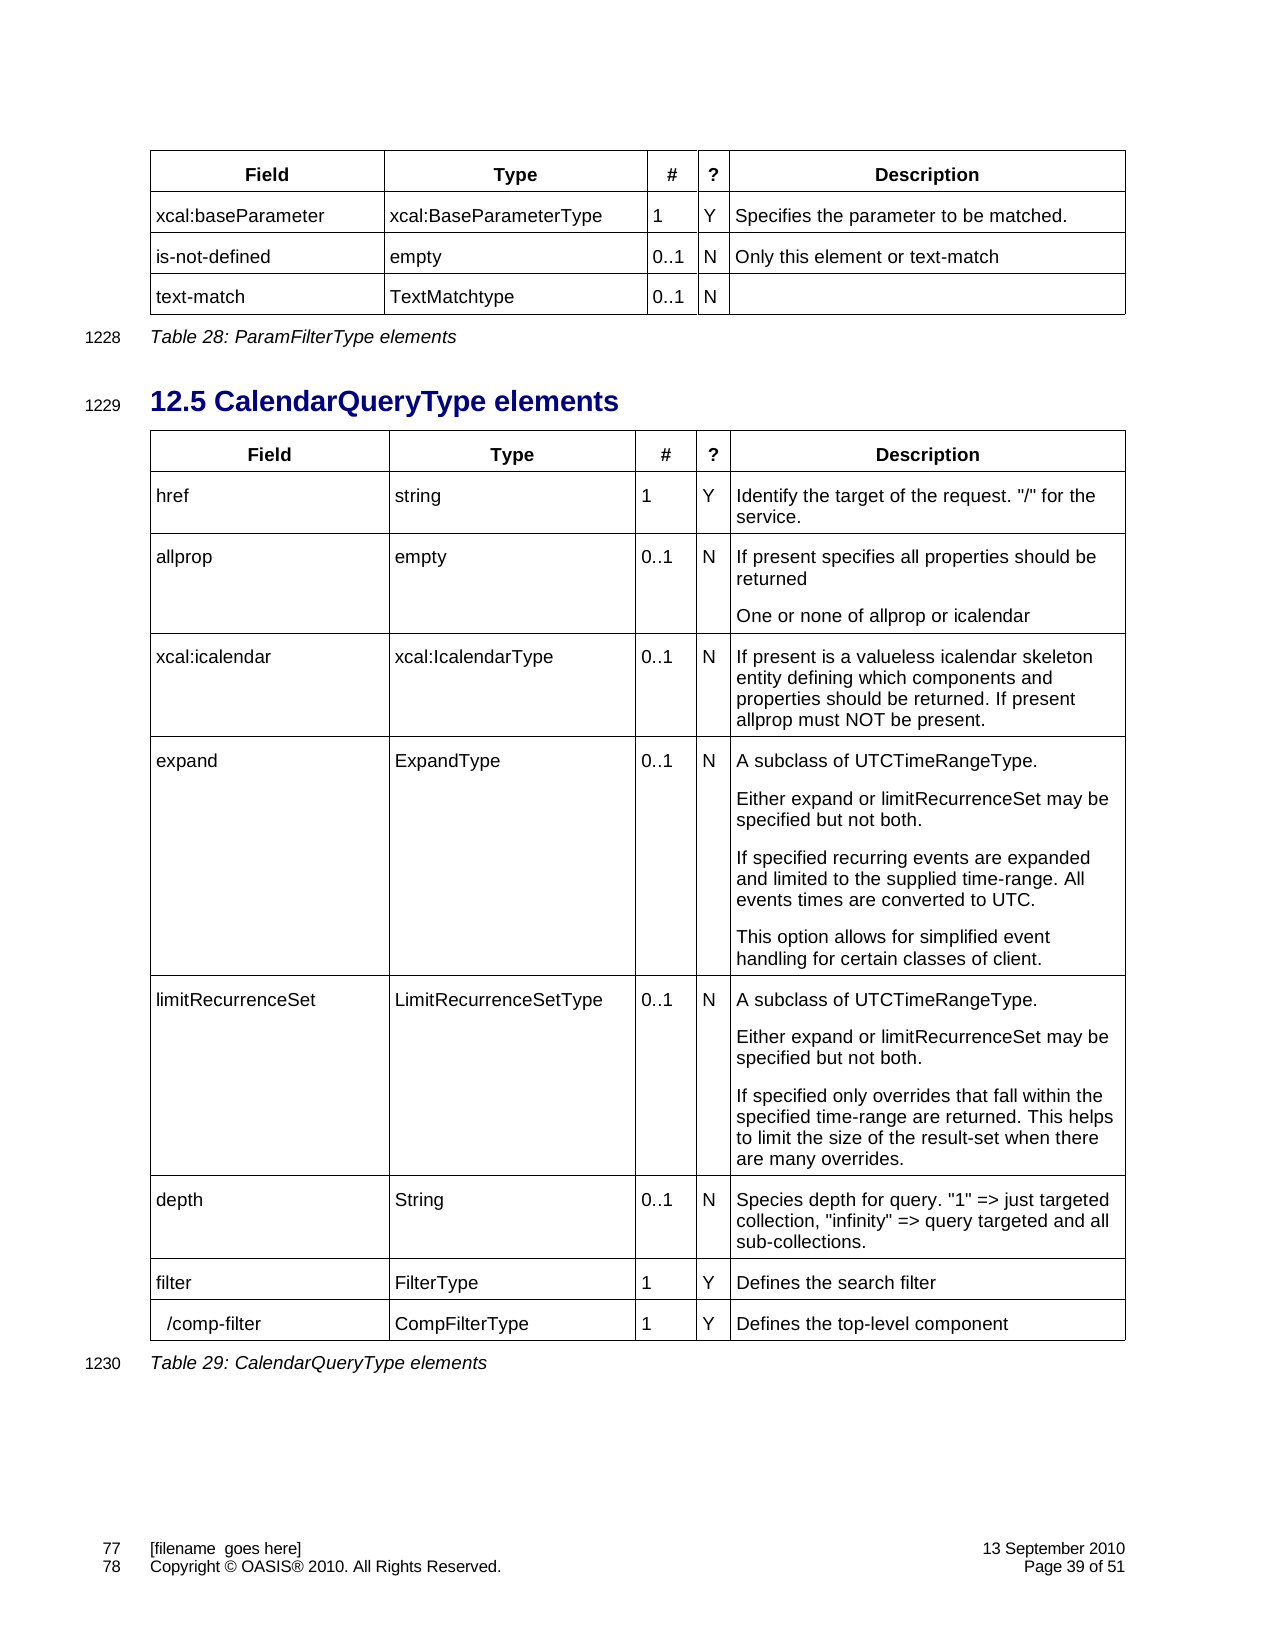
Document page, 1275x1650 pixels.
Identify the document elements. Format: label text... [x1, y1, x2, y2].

table_header Description [731, 431, 1125, 471]
table_cell 1 [648, 192, 697, 232]
table_cell /comp-filter [151, 1300, 389, 1340]
table_cell xcal:icalendar [151, 634, 389, 736]
table_cell xcal:BaseParameterType [385, 192, 647, 232]
table_cell N [697, 1176, 730, 1258]
table_cell [730, 274, 1125, 314]
table_cell If present specifies all properties should be returned One or none of allprop or icalendar [731, 534, 1125, 633]
table_cell expand [151, 737, 389, 975]
table_cell href [151, 472, 389, 533]
table_cell 0..1 [648, 233, 697, 273]
text Table 28: ParamFilterType elements [150, 326, 1125, 347]
table_cell N [697, 737, 730, 975]
table_cell is-not-defined [151, 233, 384, 273]
table_cell If present is a valueless icalendar skeleton entity defining which components and properties should be returned. If present allprop must NOT be present. [731, 634, 1125, 736]
table_cell Only this element or text-match [730, 233, 1125, 273]
table_header ? [697, 431, 730, 471]
table_cell xcal:IcalendarType [390, 634, 635, 736]
table_header Description [730, 151, 1125, 191]
table_header Field [151, 151, 384, 191]
table_cell String [390, 1176, 635, 1258]
table_cell empty [390, 534, 635, 633]
table_cell string [390, 472, 635, 533]
table_cell N [697, 534, 730, 633]
table_cell empty [385, 233, 647, 273]
table_cell Y [699, 192, 729, 232]
table_cell limitRecurrenceSet [151, 976, 389, 1175]
table_cell allprop [151, 534, 389, 633]
table_cell Y [697, 472, 730, 533]
table_cell FilterType [390, 1259, 635, 1299]
table_cell A subclass of UTCTimeRangeType. Either expand or limitRecurrenceSet may be specified but not both. If specified only overrides that fall within the specified time-range are returned. This helps to limit the size of the result-set when there are many overrides. [731, 976, 1125, 1175]
table_cell Species depth for query. "1" => just targeted collection, "infinity" => query targeted and all sub-collections. [731, 1176, 1125, 1258]
table_cell 0..1 [636, 1176, 696, 1258]
table_cell 1 [636, 1300, 696, 1340]
table_cell TextMatchtype [385, 274, 647, 314]
table_cell Defines the search filter [731, 1259, 1125, 1299]
table_cell Y [697, 1259, 730, 1299]
table_cell 0..1 [636, 534, 696, 633]
text Table 29: CalendarQueryType elements [150, 1353, 1125, 1374]
table_cell 0..1 [648, 274, 697, 314]
table_cell Identify the target of the request. "/" for the service. [731, 472, 1125, 533]
table_cell CompFilterType [390, 1300, 635, 1340]
table_cell 1 [636, 1259, 696, 1299]
table_cell Y [697, 1300, 730, 1340]
table_header Type [390, 431, 635, 471]
table_cell N [697, 634, 730, 736]
table_cell ExpandType [390, 737, 635, 975]
table_cell text-match [151, 274, 384, 314]
table_cell filter [151, 1259, 389, 1299]
table_cell N [699, 274, 729, 314]
table_header Field [151, 431, 389, 471]
table_cell 0..1 [636, 634, 696, 736]
subtitle CalendarQueryType elements [150, 385, 1125, 417]
table_cell N [697, 976, 730, 1175]
table_cell depth [151, 1176, 389, 1258]
table_cell xcal:baseParameter [151, 192, 384, 232]
table_cell Specifies the parameter to be matched. [730, 192, 1125, 232]
table_cell Defines the top-level component [731, 1300, 1125, 1340]
table_cell 0..1 [636, 737, 696, 975]
table_cell 0..1 [636, 976, 696, 1175]
table_header # [648, 151, 697, 191]
table_cell LimitRecurrenceSetType [390, 976, 635, 1175]
table_header Type [385, 151, 647, 191]
table_cell A subclass of UTCTimeRangeType. Either expand or limitRecurrenceSet may be specified but not both. If specified recurring events are expanded and limited to the supplied time-range. All events times are converted to UTC. This option allows for simplified event handling for certain classes of client. [731, 737, 1125, 975]
table_header ? [699, 151, 729, 191]
table_cell 1 [636, 472, 696, 533]
table_header # [636, 431, 696, 471]
table_cell N [699, 233, 729, 273]
